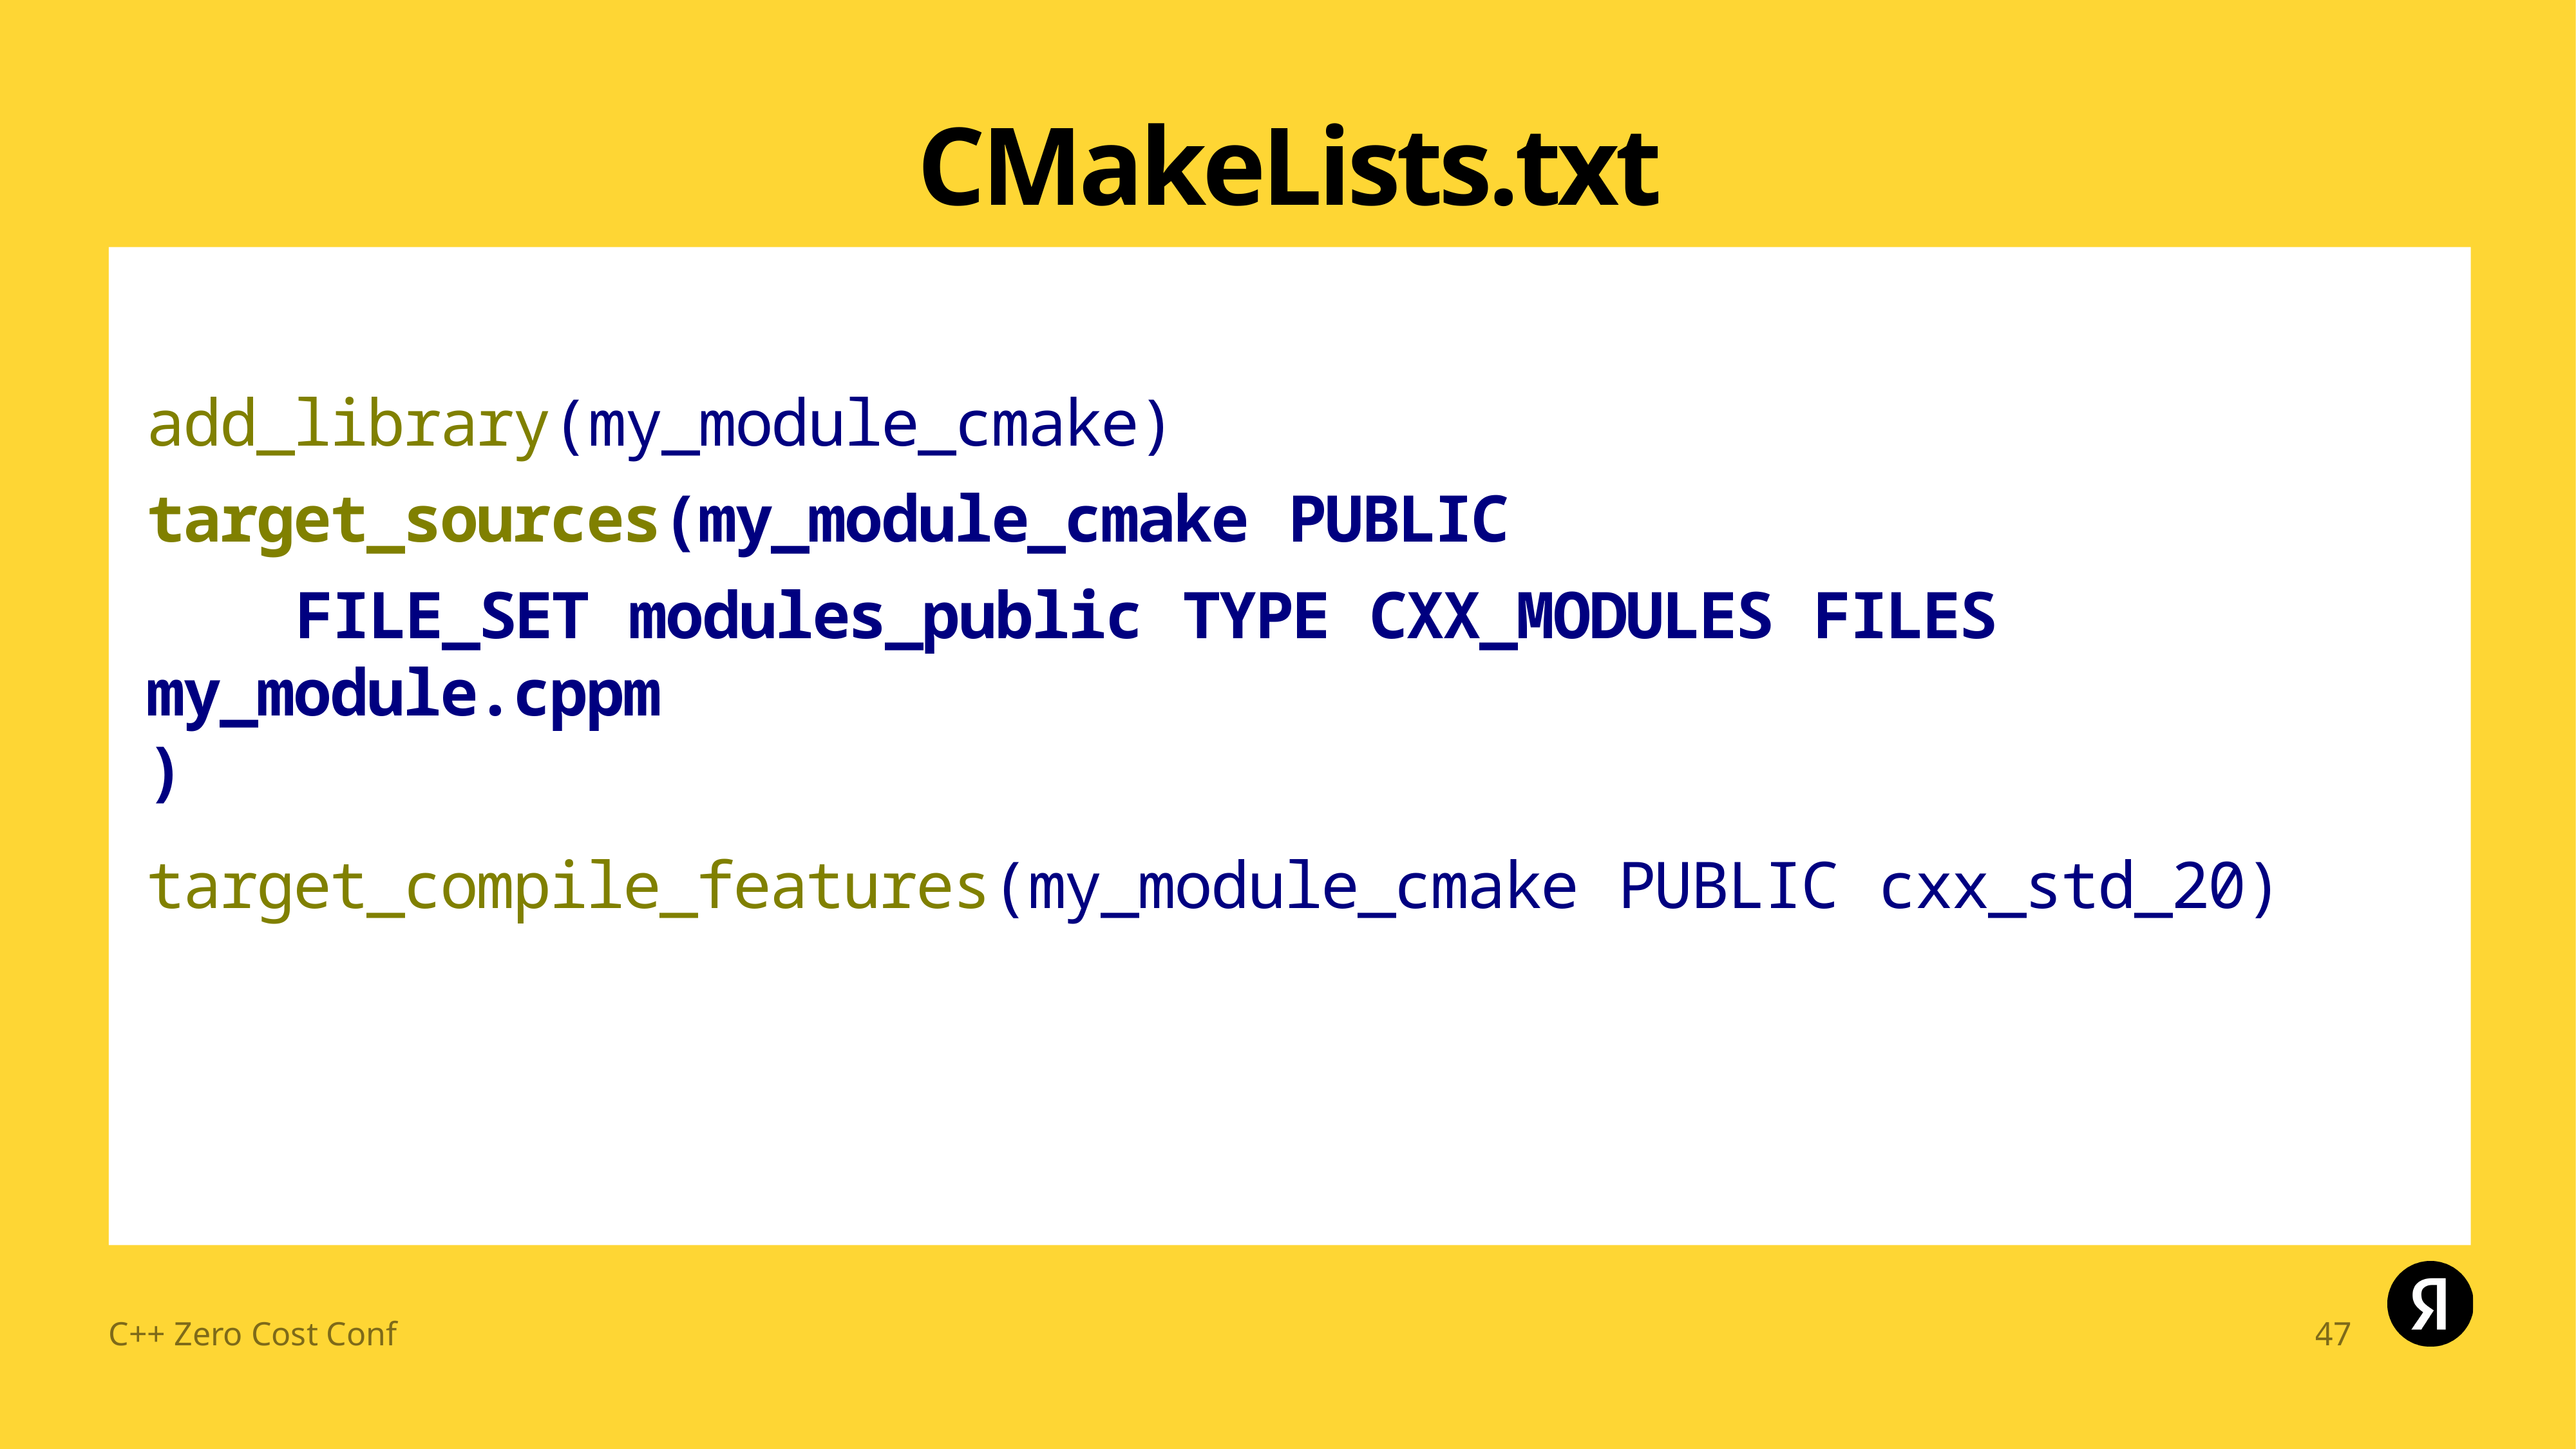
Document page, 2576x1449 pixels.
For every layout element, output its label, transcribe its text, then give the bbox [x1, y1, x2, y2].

title CMakeLists.txt [106, 101, 2473, 228]
list add_library(my_module_cmake) target_sources(my_module_cmake PUBLIC FILE_SET modules_public TYPE CXX_MODULES FILES my_module.cppm ) target_compile_features(my_module_cmake PUBLIC cxx_std_20) [108, 247, 2471, 1245]
picture [2387, 1261, 2474, 1347]
